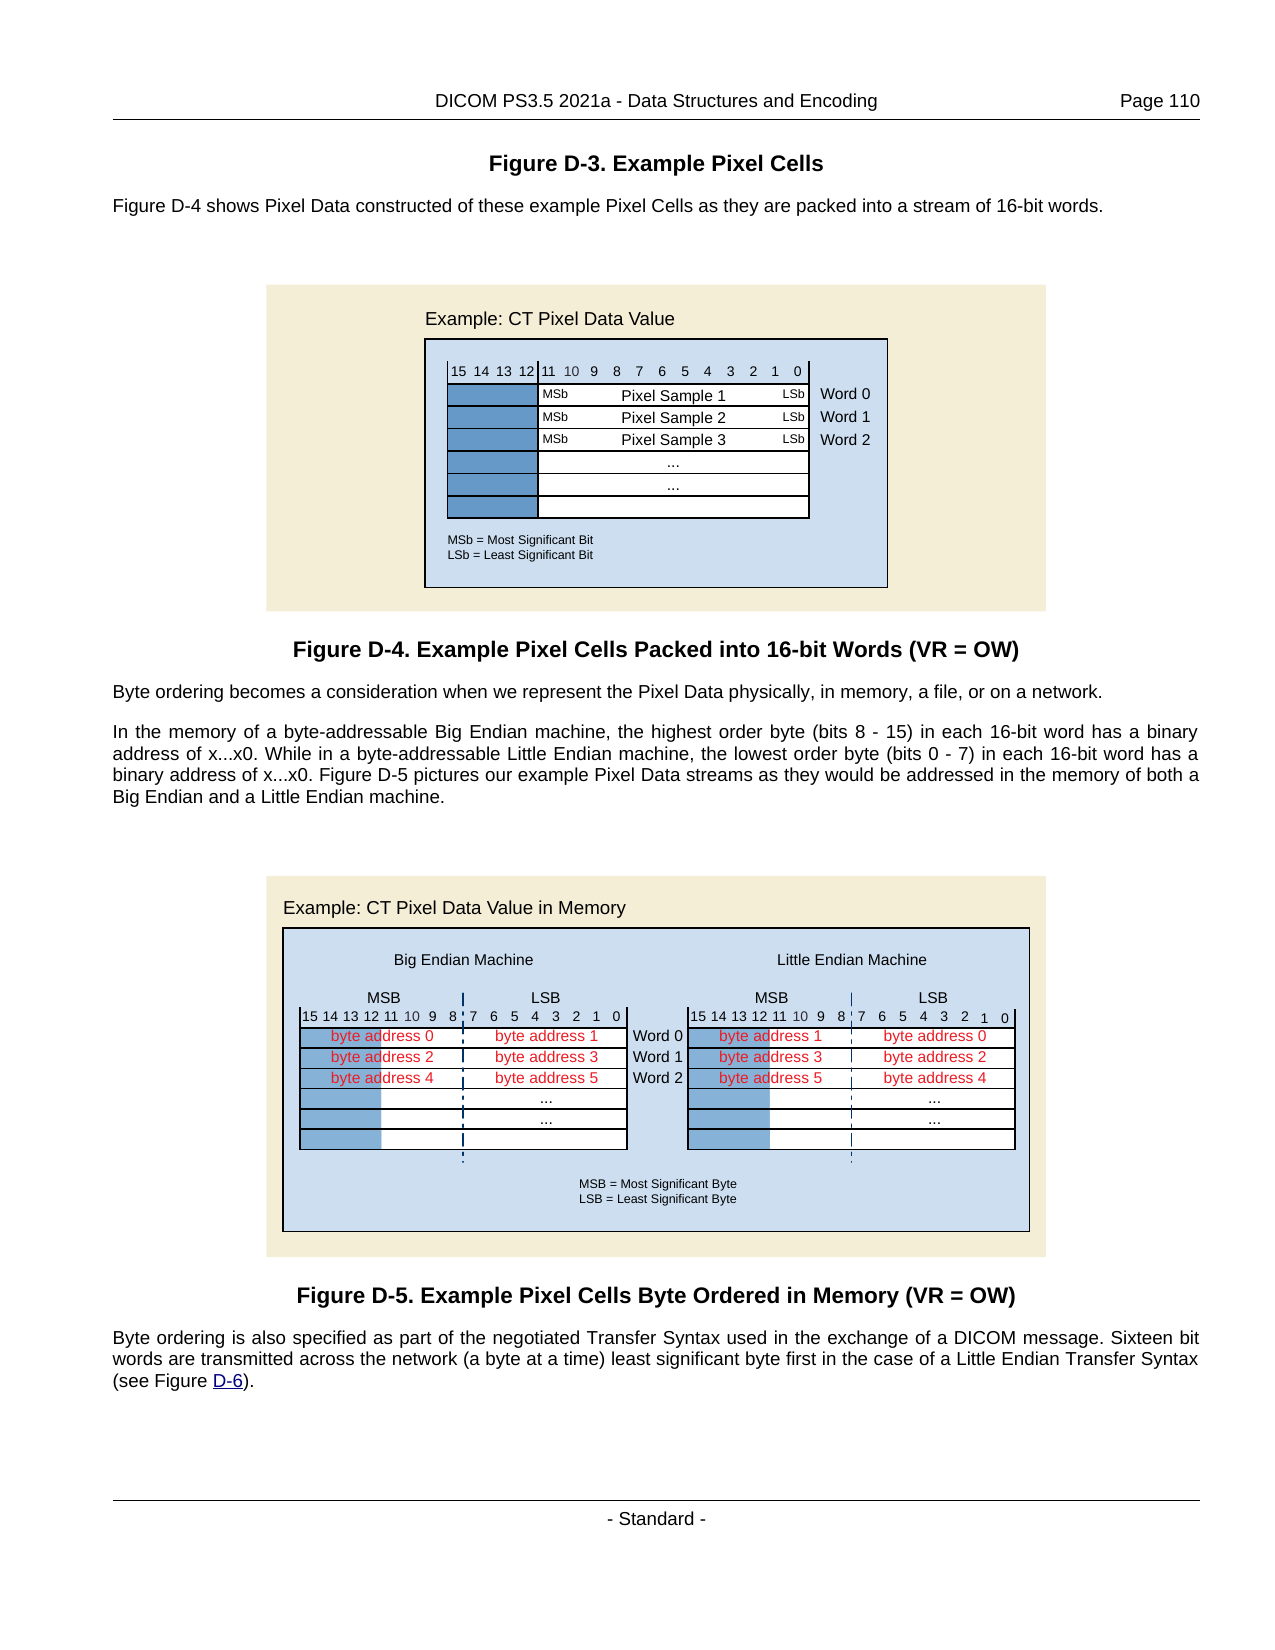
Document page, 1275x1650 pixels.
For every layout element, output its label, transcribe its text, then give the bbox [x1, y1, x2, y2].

text Byte ordering is also specified as part of the negotiated Transfer Syntax used in the exchange of a DICOM message. Sixteen bit words are transmitted across the network (a byte at a time) least significant byte first in the case of a Little Endian Transfer Syntax (see Figure D-6). [112, 1326, 1200, 1391]
text Figure D-3. Example Pixel Cells [112, 150, 1200, 176]
text Byte ordering becomes a consideration when we represent the Pixel Data physically, in memory, a file, or on a network. [112, 681, 1200, 702]
text Figure D-4 shows Pixel Data constructed of these example Pixel Cells as they are packed into a stream of 16-bit words. [112, 194, 1200, 216]
text In the memory of a byte-addressable Big Endian machine, the highest order byte (bits 8 - 15) in each 16-bit word has a binary address of x...x0. While in a byte-addressable Little Endian machine, the lowest order byte (bits 0 - 7) in each 16-bit word has a binary address of x...x0. Figure D-5 pictures our example Pixel Data streams as they would be addressed in the memory of both a Big Endian and a Little Endian machine. [112, 721, 1200, 807]
text Figure D-4. Example Pixel Cells Packed into 16-bit Words (VR = OW) [112, 636, 1200, 662]
text Figure D-5. Example Pixel Cells Byte Ordered in Memory (VR = OW) [112, 1282, 1200, 1308]
